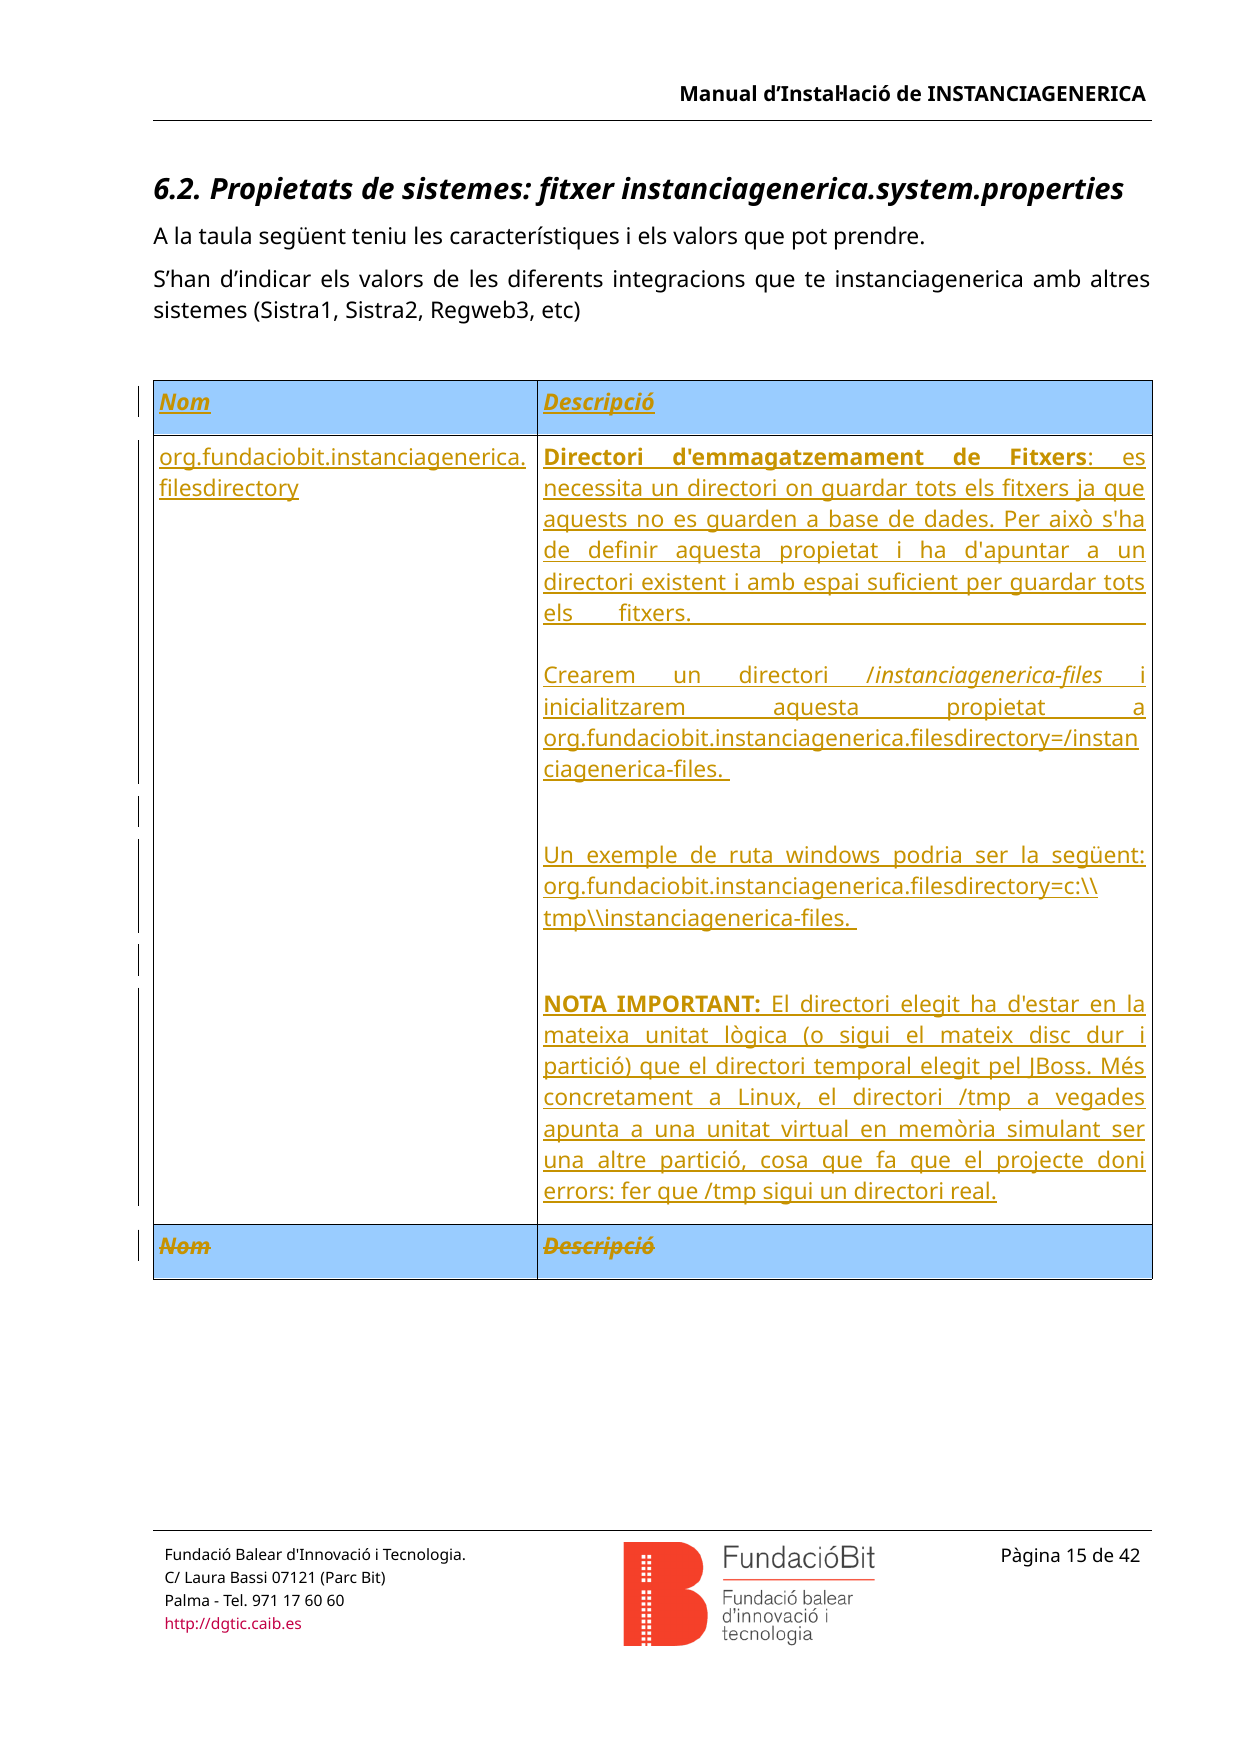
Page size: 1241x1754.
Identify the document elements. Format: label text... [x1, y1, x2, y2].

picture [623, 1542, 875, 1646]
table_header Descripció [538, 381, 1152, 434]
table_header Nom [154, 381, 537, 434]
table_cell org.fundaciobit.instanciagenerica.filesdirectory [154, 436, 537, 1224]
subtitle Propietats de sistemes: fitxer instanciagenerica.system.properties [153, 168, 1152, 208]
text S’han d’indicar els valors de les diferents integracions que te instanciagenerica amb altres sistemes (Sistra1, Sistra2, Regweb3, etc) [153, 263, 1152, 325]
text A la taula següent teniu les característiques i els valors que pot prendre. [153, 220, 1152, 251]
table_cell Directori d'emmagatzemament de Fitxers: es necessita un directori on guardar tots els fitxers ja que aquests no es guarden a base de dades. Per això s'ha de definir aquesta propietat i ha d'apuntar a un directori existent i amb espai suficient per guardar tots els fitxers. Crearem un directori /instanciagenerica-files i inicialitzarem aquesta propietat a org.fundaciobit.instanciagenerica.filesdirectory=/instanciagenerica-files. Un exemple de ruta windows podria ser la següent: org.fundaciobit.instanciagenerica.filesdirectory=c:\\tmp\\instanciagenerica-files. NOTA IMPORTANT: El directori elegit ha d'estar en la mateixa unitat lògica (o sigui el mateix disc dur i partició) que el directori temporal elegit pel JBoss. Més concretament a Linux, el directori /tmp a vegades apunta a una unitat virtual en memòria simulant ser una altre partició, cosa que fa que el projecte doni errors: fer que /tmp sigui un directori real. [538, 436, 1152, 1224]
